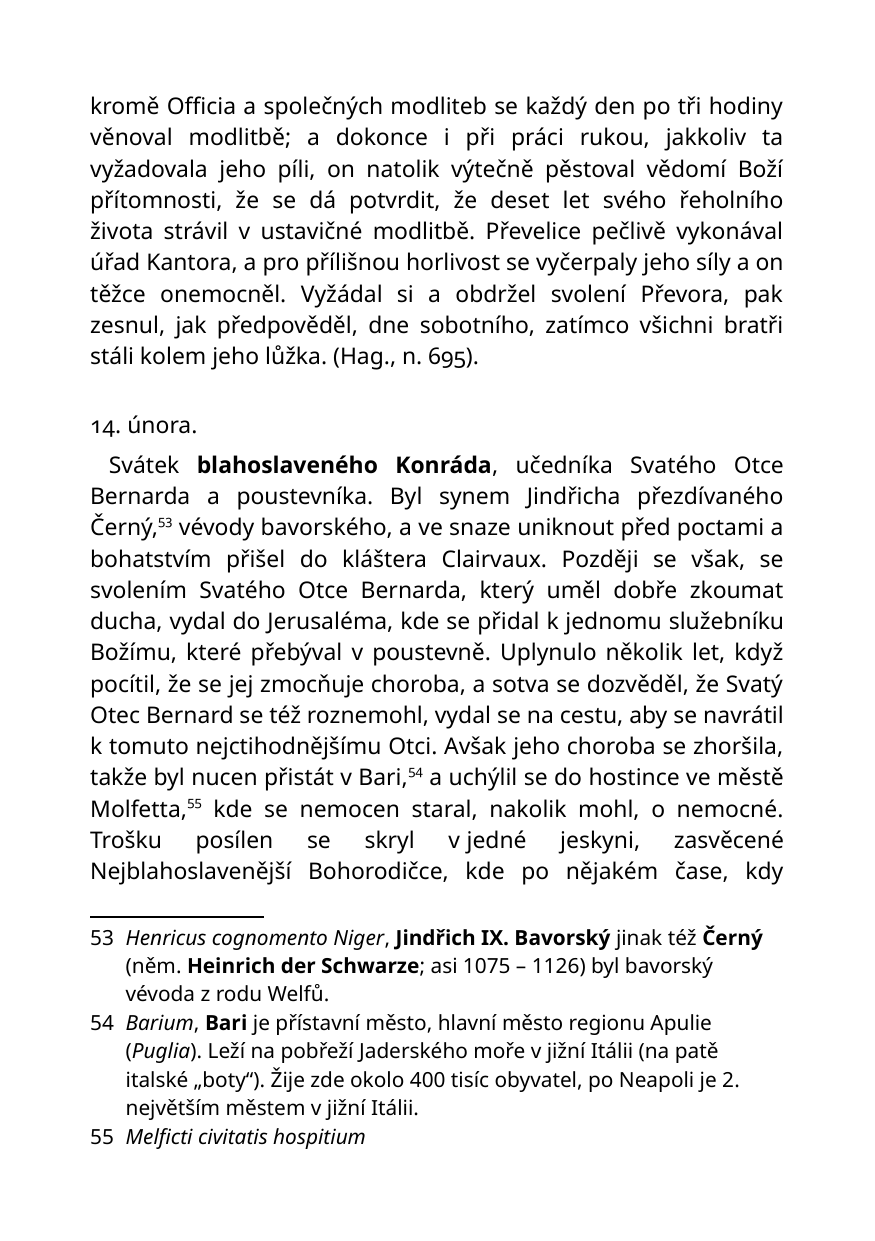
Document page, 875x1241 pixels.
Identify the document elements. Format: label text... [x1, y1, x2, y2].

text Melficti civitatis hospitium [90, 1122, 784, 1150]
text Henricus cognomento Niger, Jindřich IX. Bavorský jinak též Černý (něm. Heinrich der Schwarze; asi 1075 – 1126) byl bavorský vévoda z rodu Welfů. [90, 923, 784, 1008]
text 14. února. [90, 408, 784, 440]
text Svátek blahoslaveného Konráda, učedníka Svatého Otce Bernarda a poustevníka. Byl synem Jindřicha přezdívaného Černý, vévody bavorského, a ve snaze uniknout před poctami a bohatstvím přišel do kláštera Clairvaux. Později se však, se svolením Svatého Otce Bernarda, který uměl dobře zkoumat ducha, vydal do Jerusaléma, kde se přidal k jednomu služebníku Božímu, které přebýval v poustevně. Uplynulo několik let, když pocítil, že se jej zmocňuje choroba, a sotva se dozvěděl, že Svatý Otec Bernard se též roznemohl, vydal se na cestu, aby se navrátil k tomuto nejctihodnějšímu Otci. Avšak jeho choroba se zhoršila, takže byl nucen přistát v Bari, a uchýlil se do hostince ve městě Molfetta, kde se nemocen staral, nakolik mohl, o nemocné. Trošku posílen se skryl v jedné jeskyni, zasvěcené Nejblahoslavenější Bohorodičce, kde po nějakém čase, kdy [90, 449, 784, 886]
text kromě Officia a společných modliteb se každý den po tři hodiny věnoval modlitbě; a dokonce i při práci rukou, jakkoliv ta vyžadovala jeho píli, on natolik výtečně pěstoval vědomí Boží přítomnosti, že se dá potvrdit, že deset let svého řeholního života strávil v ustavičné modlitbě. Převelice pečlivě vykonával úřad Kantora, a pro přílišnou horlivost se vyčerpaly jeho síly a on těžce onemocněl. Vyžádal si a obdržel svolení Převora, pak zesnul, jak předpověděl, dne sobotního, zatímco všichni bratři stáli kolem jeho lůžka. (Hag., n. 695). [90, 90, 784, 371]
text Barium, Bari je přístavní město, hlavní město regionu Apulie (Puglia). Leží na pobřeží Jaderského moře v jižní Itálii (na patě italské „boty“). Žije zde okolo 400 tisíc obyvatel, po Neapoli je 2. největším městem v jižní Itálii. [90, 1008, 784, 1122]
